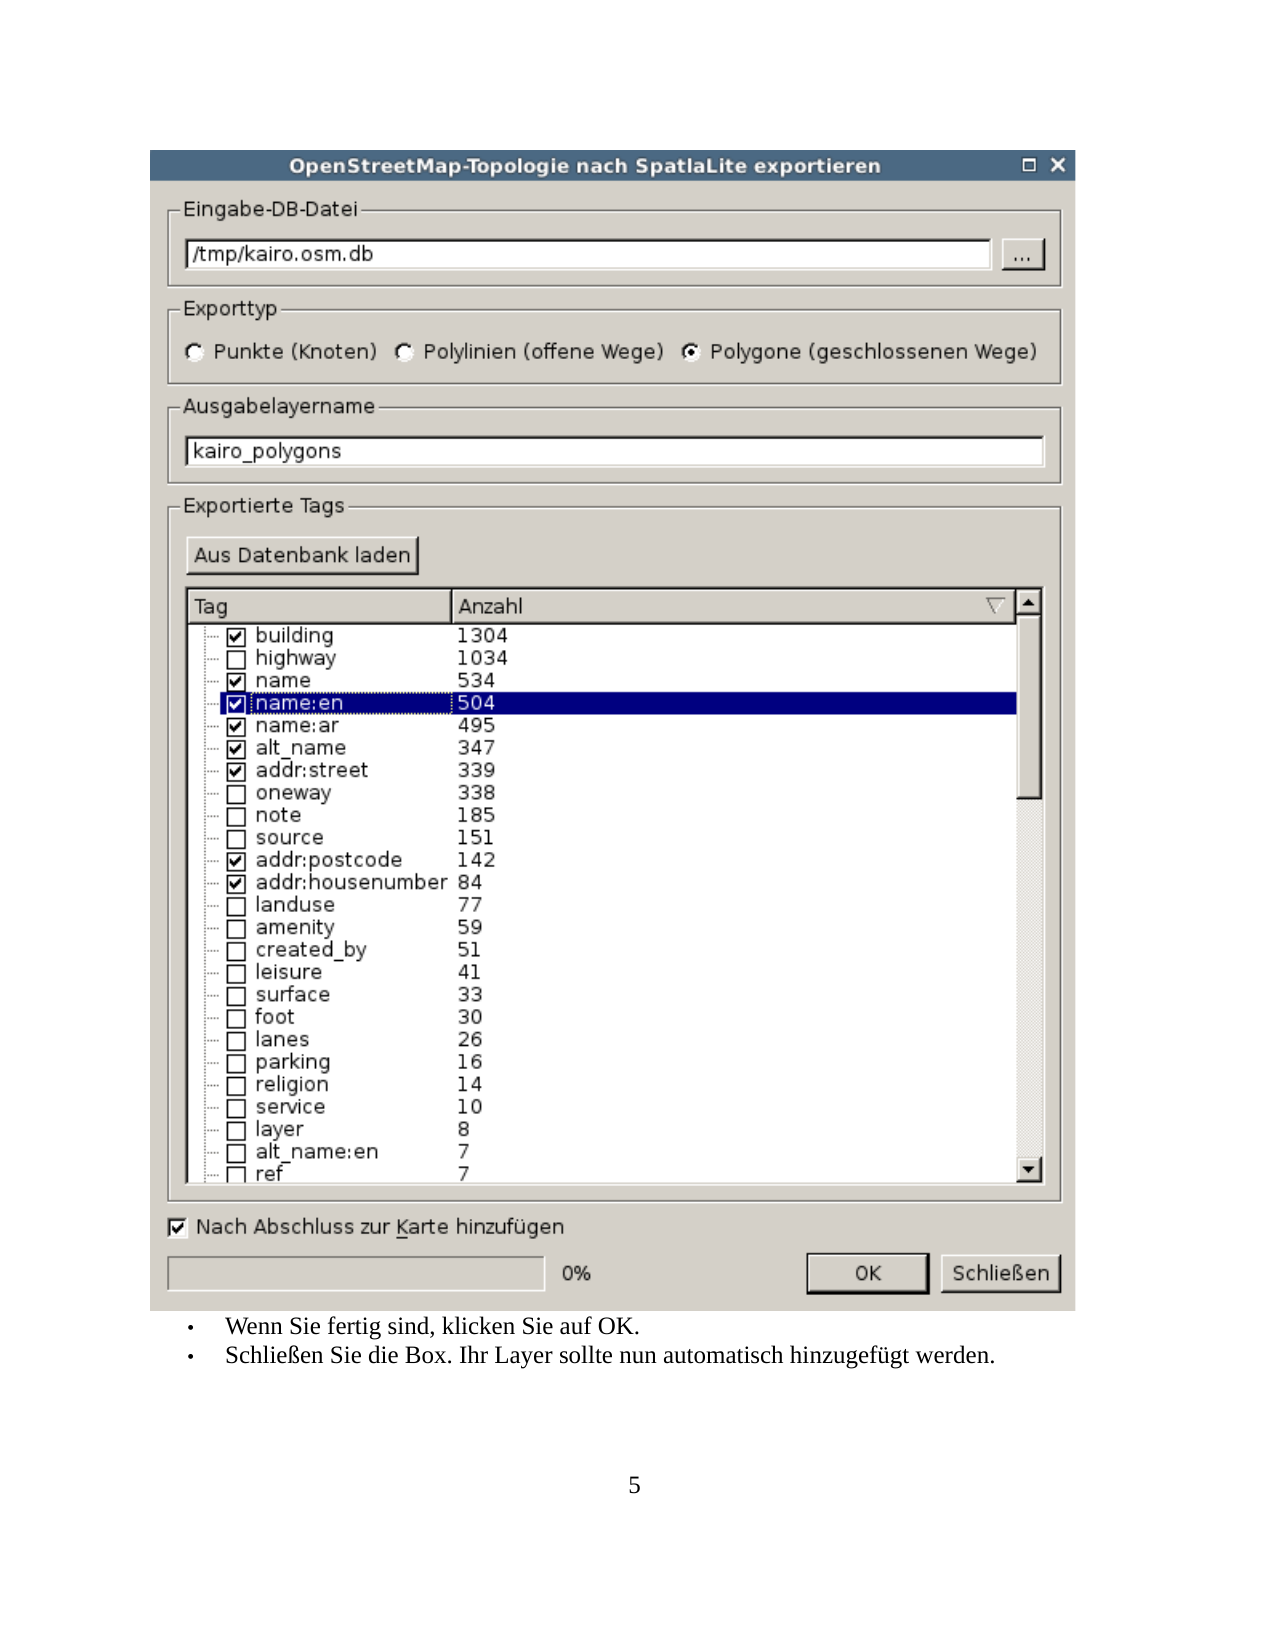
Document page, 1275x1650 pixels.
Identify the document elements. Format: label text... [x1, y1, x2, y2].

picture [150, 150, 1076, 1311]
list Wenn Sie fertig sind, klicken Sie auf OK. [187, 1311, 1125, 1340]
list Schließen Sie die Box. Ihr Layer sollte nun automatisch hinzugefügt werden. [187, 1340, 1125, 1368]
